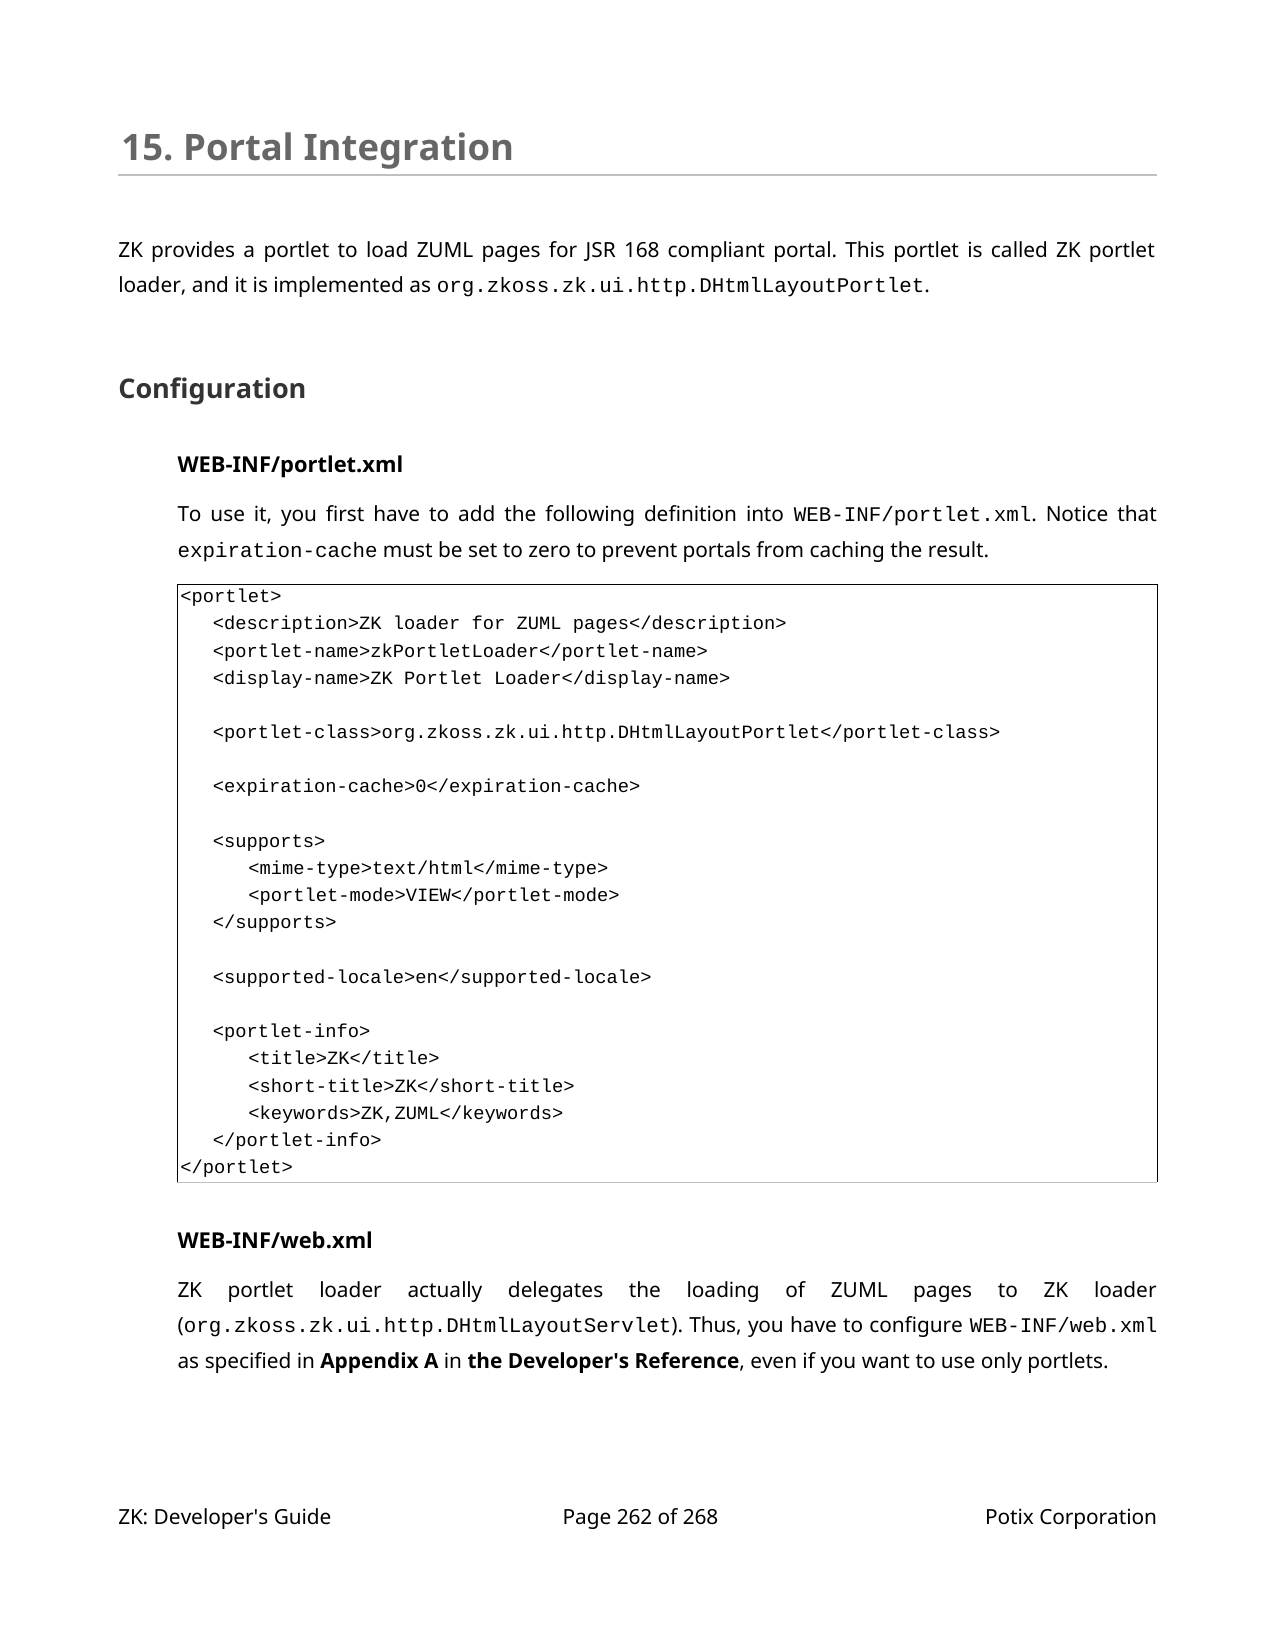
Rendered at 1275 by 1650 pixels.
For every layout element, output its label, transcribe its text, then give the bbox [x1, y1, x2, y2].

text <supports> [178, 829, 1157, 853]
text <portlet-info> [178, 1019, 1157, 1043]
text <supported-locale>en</supported-locale> [178, 965, 1157, 989]
text ZK portlet loader actually delegates the loading of ZUML pages to ZK loader (org.zkoss.zk.ui.http.DHtmlLayoutServlet). Thus, you have to configure WEB-INF/web.xml as specified in Appendix A in the Developer's Reference, even if you want to use only portlets. [177, 1275, 1157, 1374]
text <description>ZK loader for ZUML pages</description> [178, 611, 1157, 636]
text <display-name>ZK Portlet Loader</display-name> [178, 666, 1157, 690]
text <portlet> [178, 585, 1157, 608]
text <keywords>ZK,ZUML</keywords> [178, 1101, 1157, 1125]
text <portlet-mode>VIEW</portlet-mode> [178, 883, 1157, 907]
text <short-title>ZK</short-title> [178, 1073, 1157, 1098]
subtitle WEB-INF/web.xml [177, 1225, 1157, 1255]
subtitle 15. Portal Integration [118, 118, 1157, 174]
text ZK provides a portlet to load ZUML pages for JSR 168 compliant portal. This portlet is called ZK portlet loader, and it is implemented as org.zkoss.zk.ui.http.DHtmlLayoutPortlet. [118, 235, 1157, 299]
text </portlet> [178, 1155, 1157, 1182]
text <portlet-class>org.zkoss.zk.ui.http.DHtmlLayoutPortlet</portlet-class> [178, 720, 1157, 744]
subtitle WEB-INF/portlet.xml [177, 449, 1157, 479]
text To use it, you first have to add the following definition into WEB-INF/portlet.xml. Notice that expiration-cache must be set to zero to prevent portals from caching the result. [177, 499, 1157, 563]
text <expiration-cache>0</expiration-cache> [178, 774, 1157, 799]
text </portlet-info> [178, 1128, 1157, 1152]
text <mime-type>text/html</mime-type> [178, 856, 1157, 880]
text </supports> [178, 910, 1157, 934]
text <portlet-name>zkPortletLoader</portlet-name> [178, 638, 1157, 663]
subtitle Configuration [118, 369, 1157, 406]
text <title>ZK</title> [178, 1046, 1157, 1071]
